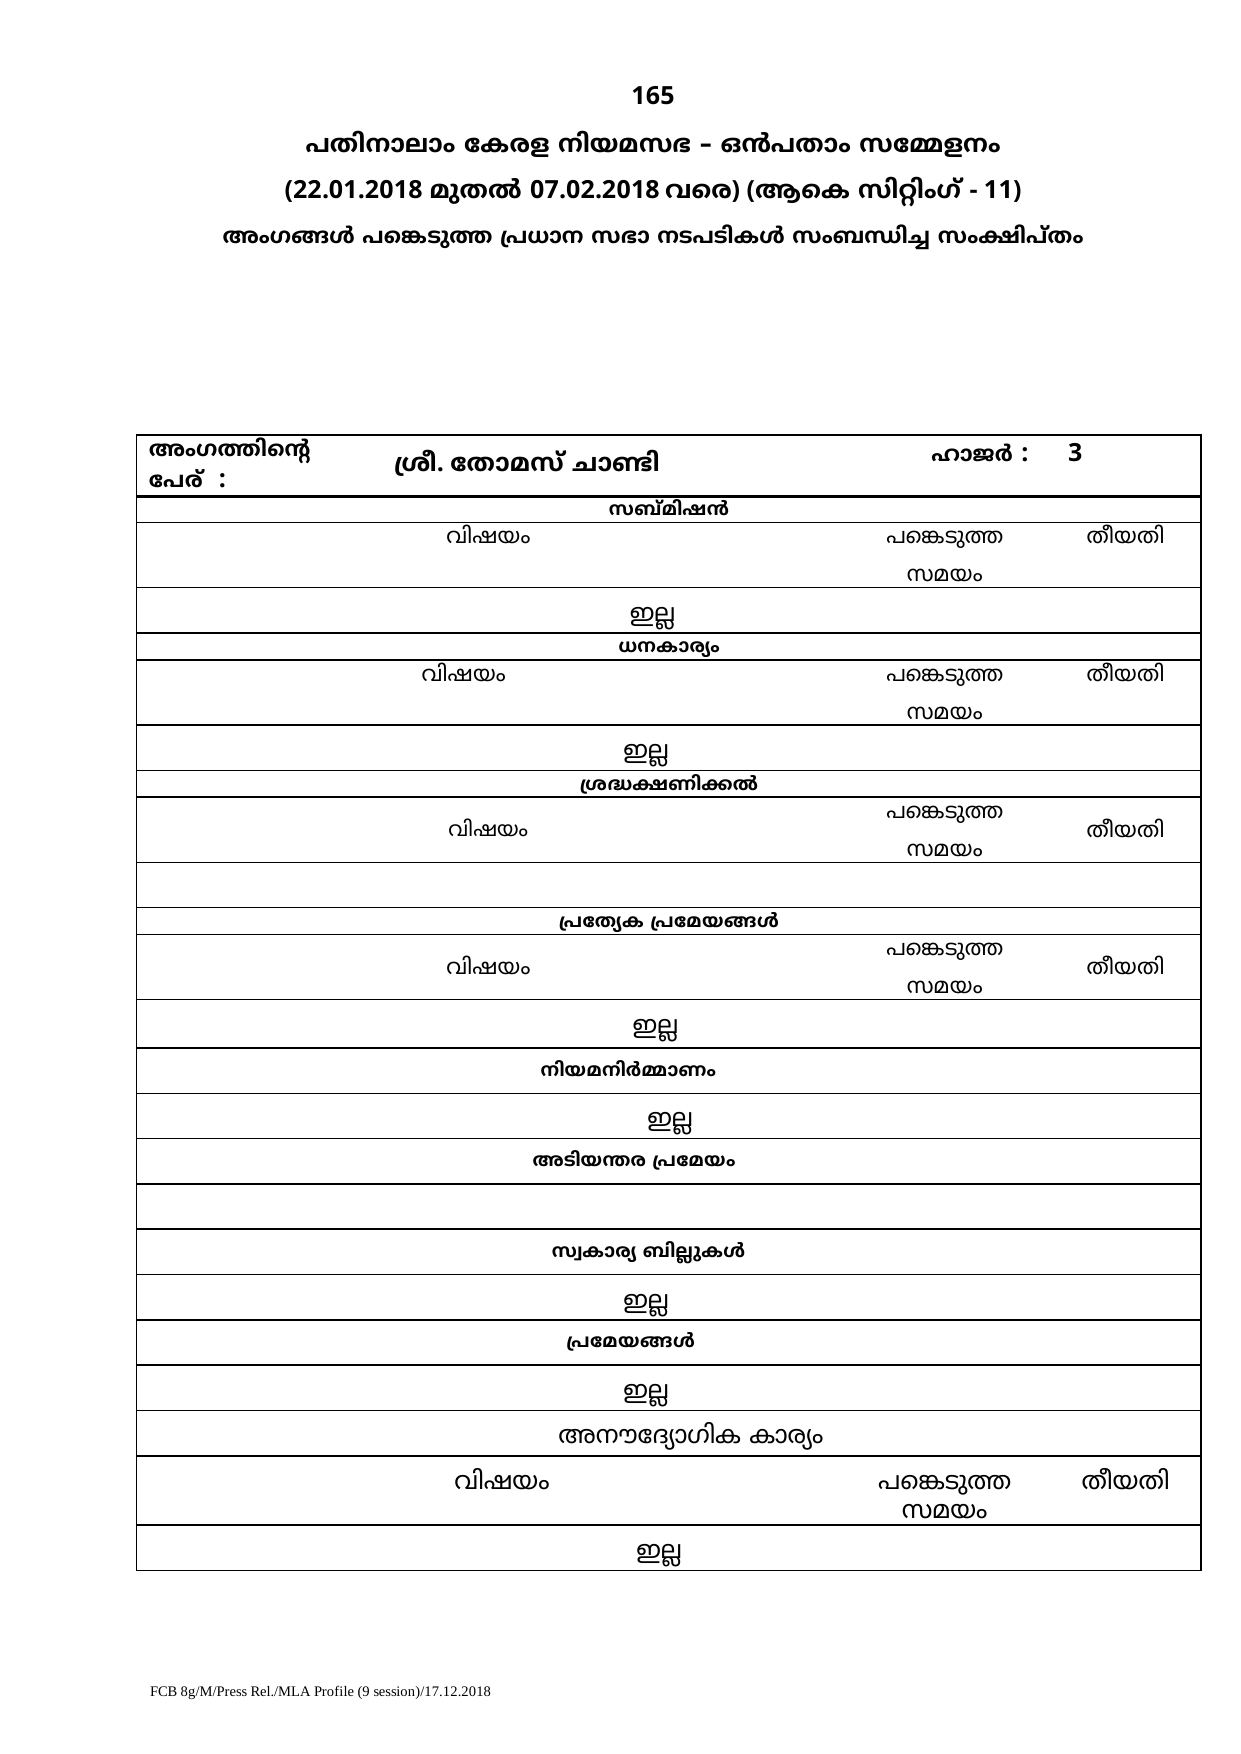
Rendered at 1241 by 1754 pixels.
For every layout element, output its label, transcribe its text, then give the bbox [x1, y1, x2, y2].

table_cell വിഷയം [137, 1457, 840, 1524]
table_cell [840, 1185, 1049, 1228]
table_cell വിഷയം [137, 935, 840, 999]
table_cell തീയതി [1050, 935, 1200, 999]
table_cell തീയതി [1050, 661, 1200, 724]
table_cell [840, 1230, 1049, 1274]
table_cell പങ്കെടുത്ത സമയം [840, 935, 1049, 999]
table_cell [1050, 1000, 1200, 1047]
table_cell [1050, 1185, 1200, 1228]
table_cell [840, 1049, 1049, 1092]
table_cell തീയതി [1050, 1457, 1200, 1524]
table_cell [137, 1185, 840, 1228]
table_cell [1050, 1526, 1200, 1569]
table_header അംഗത്തിന്റെ പേര് : [137, 436, 382, 495]
table_cell [840, 1275, 1049, 1319]
table_cell [1050, 726, 1200, 769]
table_cell [1050, 1321, 1200, 1364]
table_cell [840, 1411, 1049, 1455]
table_cell ഇല്ല [137, 1094, 840, 1138]
table_cell ശ്രദ്ധക്ഷണിക്കല്‍ [137, 771, 1200, 796]
table_cell [840, 1139, 1049, 1183]
table_cell പങ്കെടുത്ത സമയം [840, 1457, 1049, 1524]
table_cell ഇല്ല [137, 1000, 840, 1047]
table_cell [1050, 863, 1200, 907]
table_header 3 [1056, 436, 1200, 495]
table_cell വിഷയം [137, 523, 840, 587]
table_cell [840, 1321, 1049, 1364]
table_cell [840, 1366, 1049, 1409]
table_cell പ്രമേയങ്ങള്‍ [137, 1321, 840, 1364]
table_cell സ്വകാര്യ ബില്ലുകള്‍ [137, 1230, 840, 1274]
table_cell [840, 588, 1049, 632]
table_cell പ്രത്യേക പ്രമേയങ്ങള്‍ [137, 908, 1200, 933]
table_cell ധനകാര്യം [137, 634, 1200, 659]
table_cell [1050, 1366, 1200, 1409]
table_cell [840, 726, 1049, 769]
table_cell ഇല്ല [137, 1275, 840, 1319]
table_cell പങ്കെടുത്ത സമയം [840, 523, 1049, 587]
table_cell ഇല്ല [137, 588, 840, 632]
table_cell [1050, 1411, 1200, 1455]
table_cell [1050, 1230, 1200, 1274]
table_cell തീയതി [1050, 798, 1200, 861]
table_cell പങ്കെടുത്ത സമയം [840, 798, 1049, 861]
table_cell ഇല്ല [137, 1366, 840, 1409]
table_cell [1050, 1049, 1200, 1092]
table_cell [840, 863, 1049, 907]
table_cell [137, 863, 840, 907]
table_cell [840, 1000, 1049, 1047]
table_cell അടിയന്തര പ്രമേയം [137, 1139, 840, 1183]
table_cell ഇല്ല [137, 1526, 840, 1569]
table_cell [840, 1094, 1049, 1138]
table_cell നിയമനിര്‍മ്മാണം [137, 1049, 840, 1092]
table_cell [1050, 1094, 1200, 1138]
table_cell തീയതി [1050, 523, 1200, 587]
table_cell പങ്കെടുത്ത സമയം [840, 661, 1049, 724]
table_cell ഇല്ല [137, 726, 840, 769]
table_cell വിഷയം [137, 798, 840, 861]
table_cell [1050, 1139, 1200, 1183]
table_header ഹാജര്‍ : [919, 436, 1056, 495]
table_cell [840, 1526, 1049, 1569]
table_cell വിഷയം [137, 661, 840, 724]
table_cell അനൗദ്യോഗിക കാര്യം [137, 1411, 840, 1455]
table_cell [1050, 1275, 1200, 1319]
table_cell [1050, 588, 1200, 632]
table_header ശ്രീ. തോമസ് ചാണ്ടി [382, 436, 919, 495]
table_cell സബ്മിഷന്‍ [137, 498, 1200, 522]
